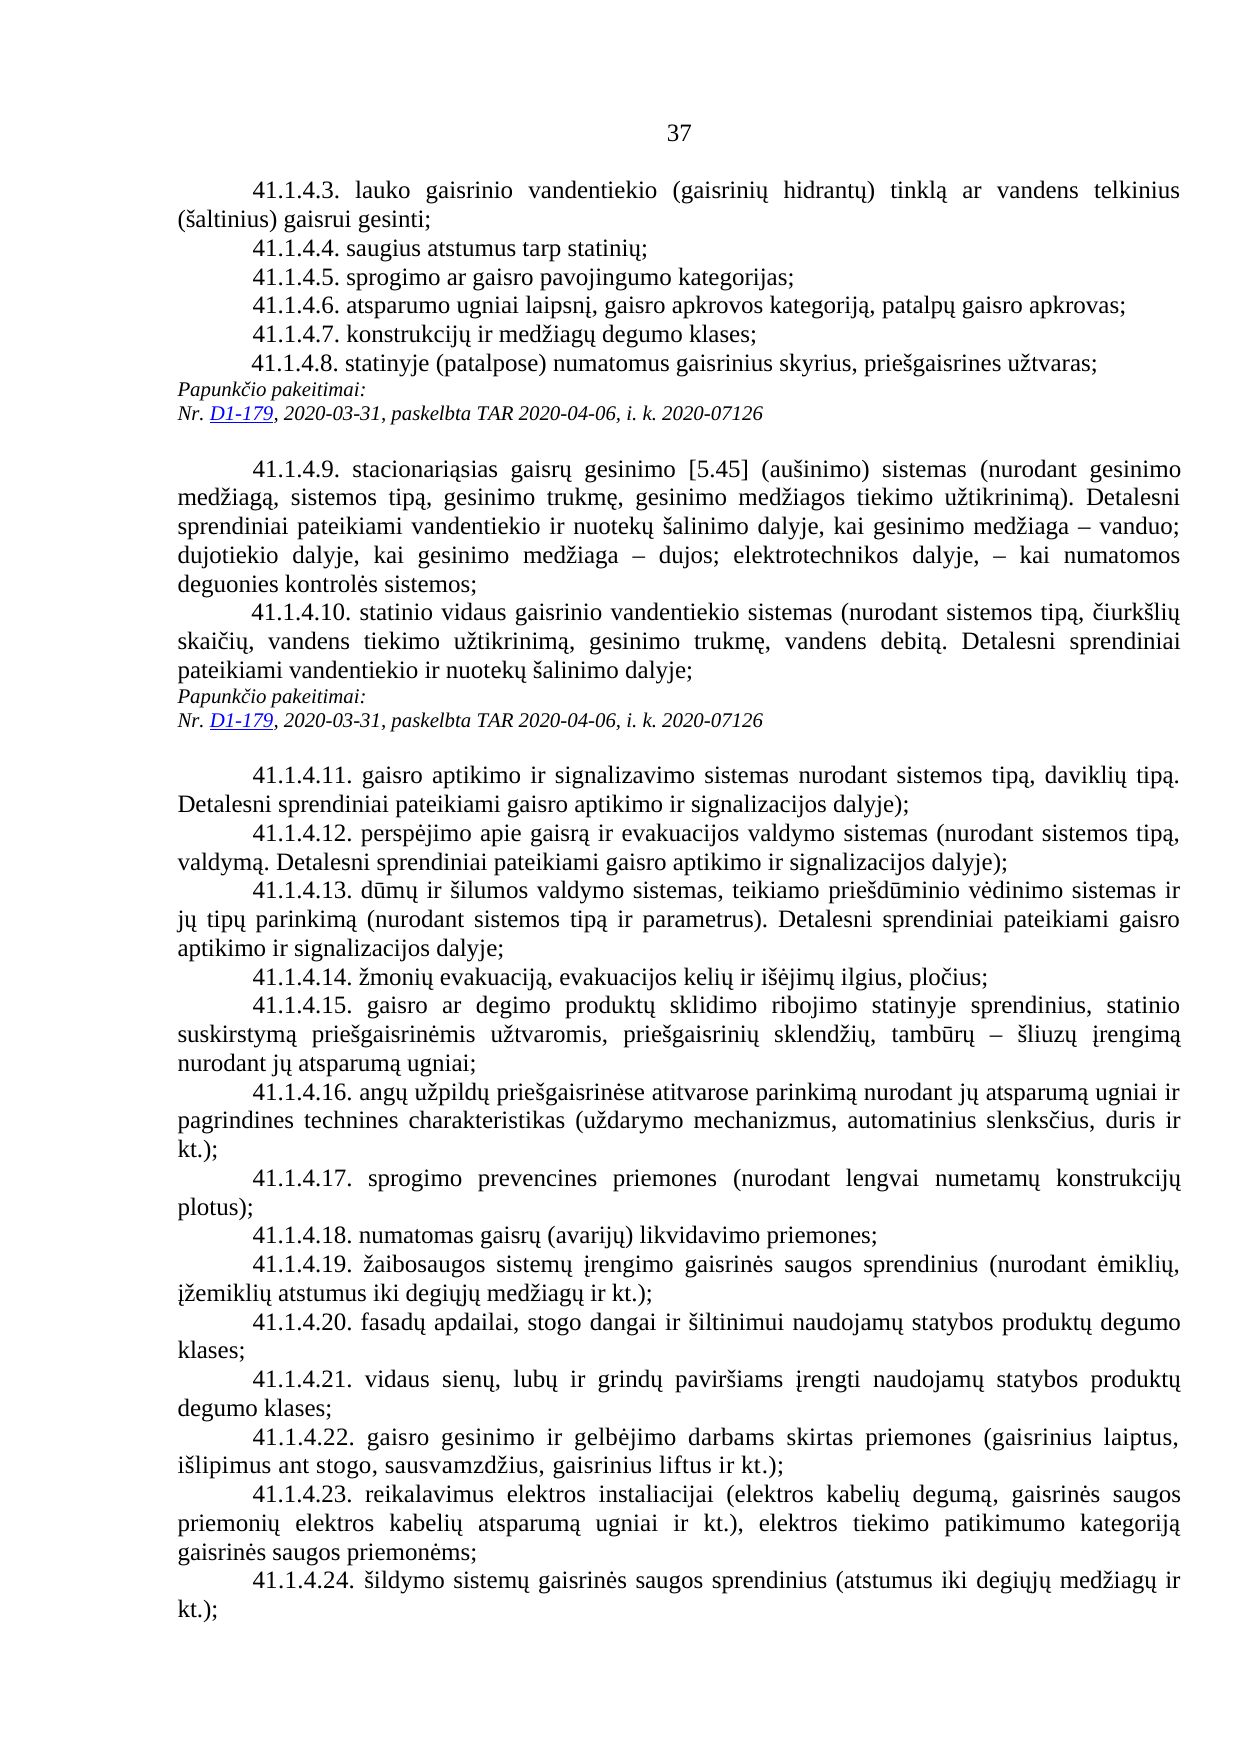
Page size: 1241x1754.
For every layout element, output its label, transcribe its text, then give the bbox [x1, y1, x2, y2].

text 41.1.4.24. šildymo sistemų gaisrinės saugos sprendinius (atstumus iki degiųjų medžiagų ir kt.); [177, 1566, 1181, 1623]
text 41.1.4.4. saugius atstumus tarp statinių; [177, 233, 1181, 262]
text 41.1.4.13. dūmų ir šilumos valdymo sistemas, teikiamo priešdūminio vėdinimo sistemas ir jų tipų parinkimą (nurodant sistemos tipą ir parametrus). Detalesni sprendiniai pateikiami gaisro aptikimo ir signalizacijos dalyje; [177, 876, 1181, 962]
text Papunkčio pakeitimai: [177, 377, 1181, 401]
text 41.1.4.12. perspėjimo apie gaisrą ir evakuacijos valdymo sistemas (nurodant sistemos tipą, valdymą. Detalesni sprendiniai pateikiami gaisro aptikimo ir signalizacijos dalyje); [177, 818, 1181, 876]
text 41.1.4.11. gaisro aptikimo ir signalizavimo sistemas nurodant sistemos tipą, daviklių tipą. Detalesni sprendiniai pateikiami gaisro aptikimo ir signalizacijos dalyje); [177, 761, 1181, 818]
text 41.1.4.8. statinyje (patalpose) numatomus gaisrinius skyrius, priešgaisrines užtvaras; [177, 348, 1181, 377]
text 41.1.4.20. fasadų apdailai, stogo dangai ir šiltinimui naudojamų statybos produktų degumo klases; [177, 1307, 1181, 1364]
text 41.1.4.15. gaisro ar degimo produktų sklidimo ribojimo statinyje sprendinius, statinio suskirstymą priešgaisrinėmis užtvaromis, priešgaisrinių sklendžių, tambūrų – šliuzų įrengimą nurodant jų atsparumą ugniai; [177, 991, 1181, 1077]
text 41.1.4.14. žmonių evakuaciją, evakuacijos kelių ir išėjimų ilgius, pločius; [177, 962, 1181, 991]
text 41.1.4.6. atsparumo ugniai laipsnį, gaisro apkrovos kategoriją, patalpų gaisro apkrovas; [177, 291, 1181, 319]
text 41.1.4.5. sprogimo ar gaisro pavojingumo kategorijas; [177, 262, 1181, 291]
text 41.1.4.18. numatomas gaisrų (avarijų) likvidavimo priemones; [177, 1221, 1181, 1249]
text Nr. D1-179, 2020-03-31, paskelbta TAR 2020-04-06, i. k. 2020-07126 [177, 708, 1181, 732]
text Nr. D1-179, 2020-03-31, paskelbta TAR 2020-04-06, i. k. 2020-07126 [177, 401, 1181, 425]
text 41.1.4.3. lauko gaisrinio vandentiekio (gaisrinių hidrantų) tinklą ar vandens telkinius (šaltinius) gaisrui gesinti; [177, 176, 1181, 233]
text 41.1.4.9. stacionariąsias gaisrų gesinimo [5.45] (aušinimo) sistemas (nurodant gesinimo medžiagą, sistemos tipą, gesinimo trukmę, gesinimo medžiagos tiekimo užtikrinimą). Detalesni sprendiniai pateikiami vandentiekio ir nuotekų šalinimo dalyje, kai gesinimo medžiaga – vanduo; dujotiekio dalyje, kai gesinimo medžiaga – dujos; elektrotechnikos dalyje, – kai numatomos deguonies kontrolės sistemos; [177, 454, 1181, 597]
text 41.1.4.19. žaibosaugos sistemų įrengimo gaisrinės saugos sprendinius (nurodant ėmiklių, įžemiklių atstumus iki degiųjų medžiagų ir kt.); [177, 1249, 1181, 1307]
text 41.1.4.17. sprogimo prevencines priemones (nurodant lengvai numetamų konstrukcijų plotus); [177, 1163, 1181, 1221]
text 41.1.4.10. statinio vidaus gaisrinio vandentiekio sistemas (nurodant sistemos tipą, čiurkšlių skaičių, vandens tiekimo užtikrinimą, gesinimo trukmę, vandens debitą. Detalesni sprendiniai pateikiami vandentiekio ir nuotekų šalinimo dalyje; [177, 597, 1181, 684]
text Papunkčio pakeitimai: [177, 684, 1181, 708]
text 41.1.4.23. reikalavimus elektros instaliacijai (elektros kabelių degumą, gaisrinės saugos priemonių elektros kabelių atsparumą ugniai ir kt.), elektros tiekimo patikimumo kategoriją gaisrinės saugos priemonėms; [177, 1479, 1181, 1566]
text 41.1.4.21. vidaus sienų, lubų ir grindų paviršiams įrengti naudojamų statybos produktų degumo klases; [177, 1364, 1181, 1422]
text 41.1.4.16. angų užpildų priešgaisrinėse atitvarose parinkimą nurodant jų atsparumą ugniai ir pagrindines technines charakteristikas (uždarymo mechanizmus, automatinius slenksčius, duris ir kt.); [177, 1077, 1181, 1163]
text 41.1.4.22. gaisro gesinimo ir gelbėjimo darbams skirtas priemones (gaisrinius laiptus, išlipimus ant stogo, sausvamzdžius, gaisrinius liftus ir kt.); [177, 1422, 1181, 1479]
text 41.1.4.7. konstrukcijų ir medžiagų degumo klases; [177, 319, 1181, 348]
